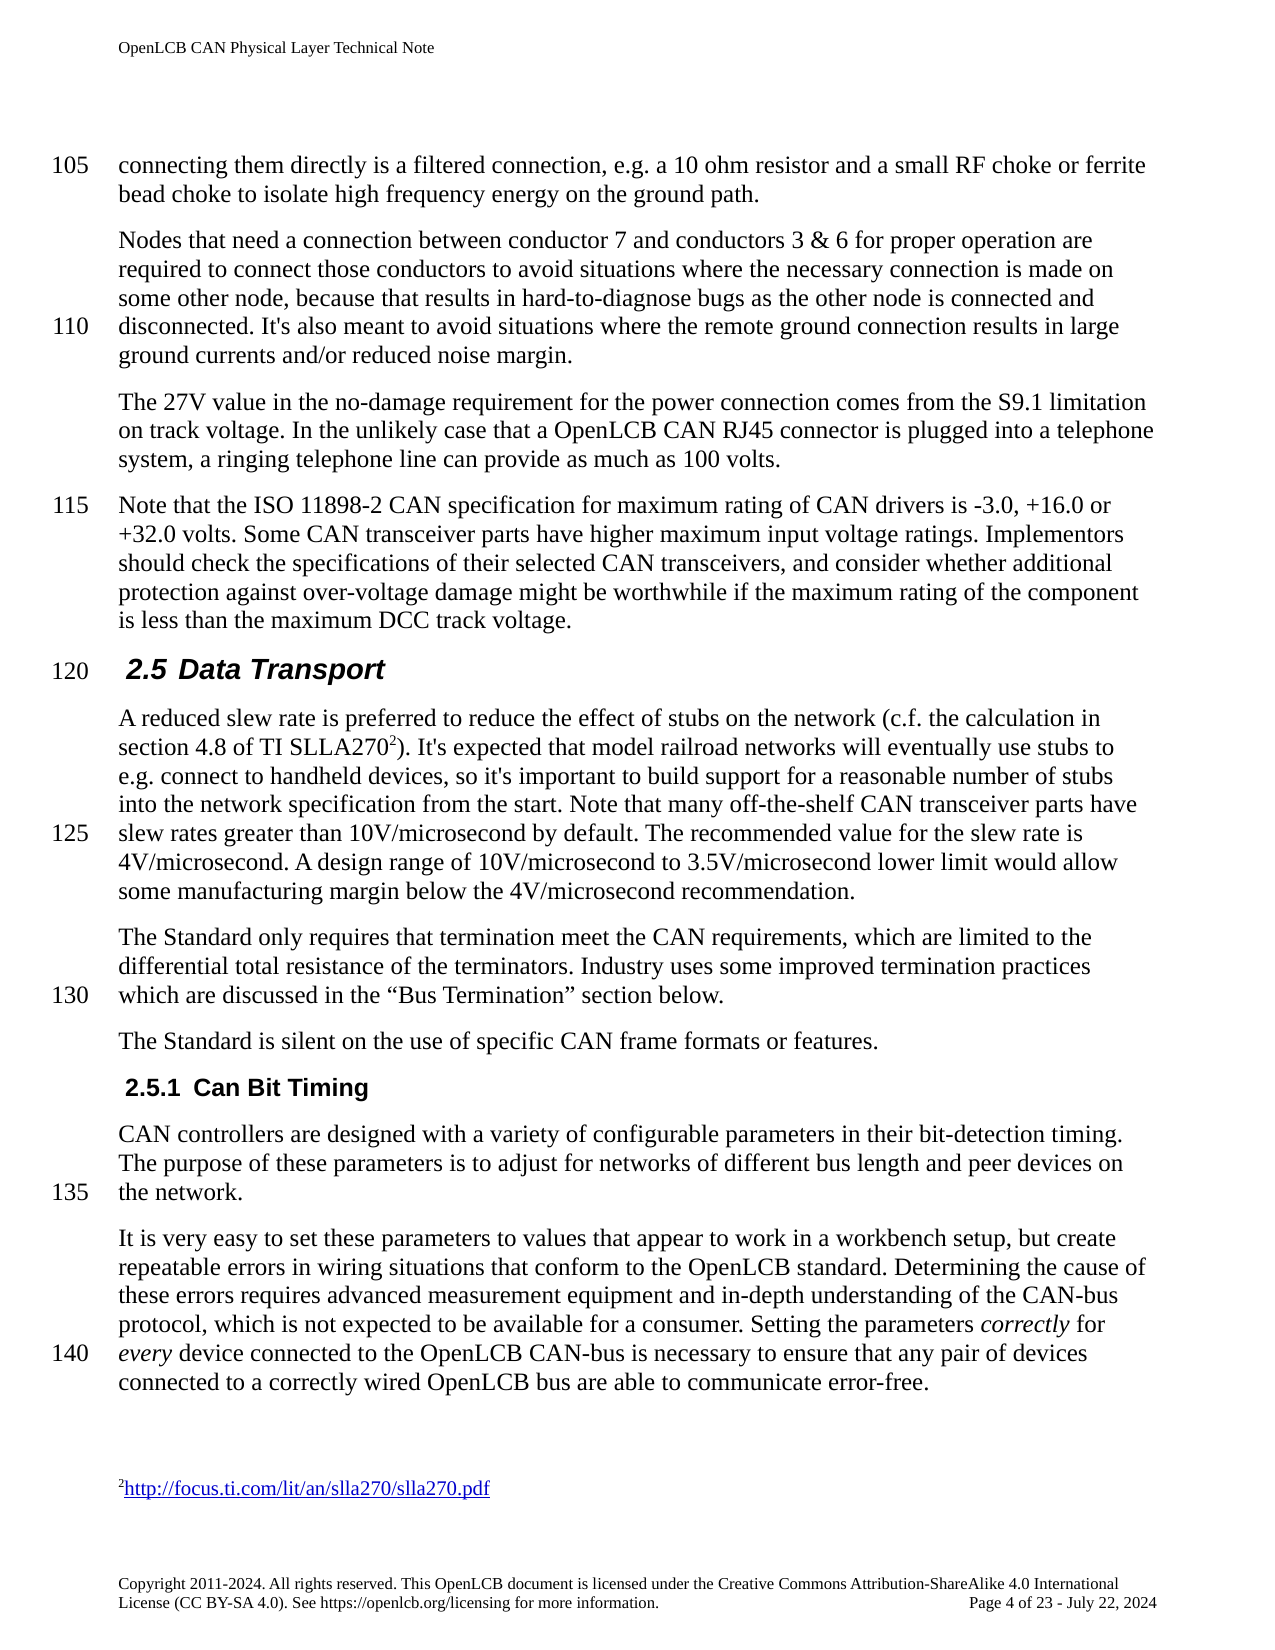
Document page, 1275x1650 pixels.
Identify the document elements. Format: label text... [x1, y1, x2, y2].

text Note that the ISO 11898-2 CAN specification for maximum rating of CAN drivers is -3.0, +16.0 or +32.0 volts. Some CAN transceiver parts have higher maximum input voltage ratings. Implementors should check the specifications of their selected CAN transceivers, and consider whether additional protection against over-voltage damage might be worthwhile if the maximum rating of the component is less than the maximum DCC track voltage. [118, 491, 1157, 634]
text The Standard is silent on the use of specific CAN frame formats or features. [118, 1026, 1157, 1055]
subtitle Can Bit Timing [118, 1073, 1157, 1101]
text A reduced slew rate is preferred to reduce the effect of stubs on the network (c.f. the calculation in section 4.8 of TI SLLA270). It's expected that model railroad networks will eventually use stubs to e.g. connect to handheld devices, so it's important to build support for a reasonable number of stubs into the network specification from the start. Note that many off-the-shelf CAN transceiver parts have slew rates greater than 10V/microsecond by default. The recommended value for the slew rate is 4V/microsecond. A design range of 10V/microsecond to 3.5V/microsecond lower limit would allow some manufacturing margin below the 4V/microsecond recommendation. [118, 703, 1157, 904]
text CAN controllers are designed with a variety of configurable parameters in their bit-detection timing. The purpose of these parameters is to adjust for networks of different bus length and peer devices on the network. [118, 1119, 1157, 1205]
text The Standard only requires that termination meet the CAN requirements, which are limited to the differential total resistance of the terminators. Industry uses some improved termination practices which are discussed in the “Bus Termination” section below. [118, 922, 1157, 1008]
text It is very easy to set these parameters to values that appear to work in a workbench setup, but create repeatable errors in wiring situations that conform to the OpenLCB standard. Determining the cause of these errors requires advanced measurement equipment and in-depth understanding of the CAN-bus protocol, which is not expected to be available for a consumer. Setting the parameters correctly for every device connected to the OpenLCB CAN-bus is necessary to ensure that any pair of devices connected to a correctly wired OpenLCB bus are able to communicate error-free. [118, 1223, 1157, 1396]
text The 27V value in the no-damage requirement for the power connection comes from the S9.1 limitation on track voltage. In the unlikely case that a OpenLCB CAN RJ45 connector is plugged into a telephone system, a ringing telephone line can provide as much as 100 volts. [118, 387, 1157, 473]
subtitle Data Transport [118, 652, 1157, 686]
text connecting them directly is a filtered connection, e.g. a 10 ohm resistor and a small RF choke or ferrite bead choke to isolate high frequency energy on the ground path. [118, 150, 1157, 207]
text Nodes that need a connection between conductor 7 and conductors 3 & 6 for proper operation are required to connect those conductors to avoid situations where the necessary connection is made on some other node, because that results in hard-to-diagnose bugs as the other node is connected and disconnected. It's also meant to avoid situations where the remote ground connection results in large ground currents and/or reduced noise margin. [118, 225, 1157, 369]
text http://focus.ti.com/lit/an/slla270/slla270.pdf [118, 1476, 1157, 1500]
